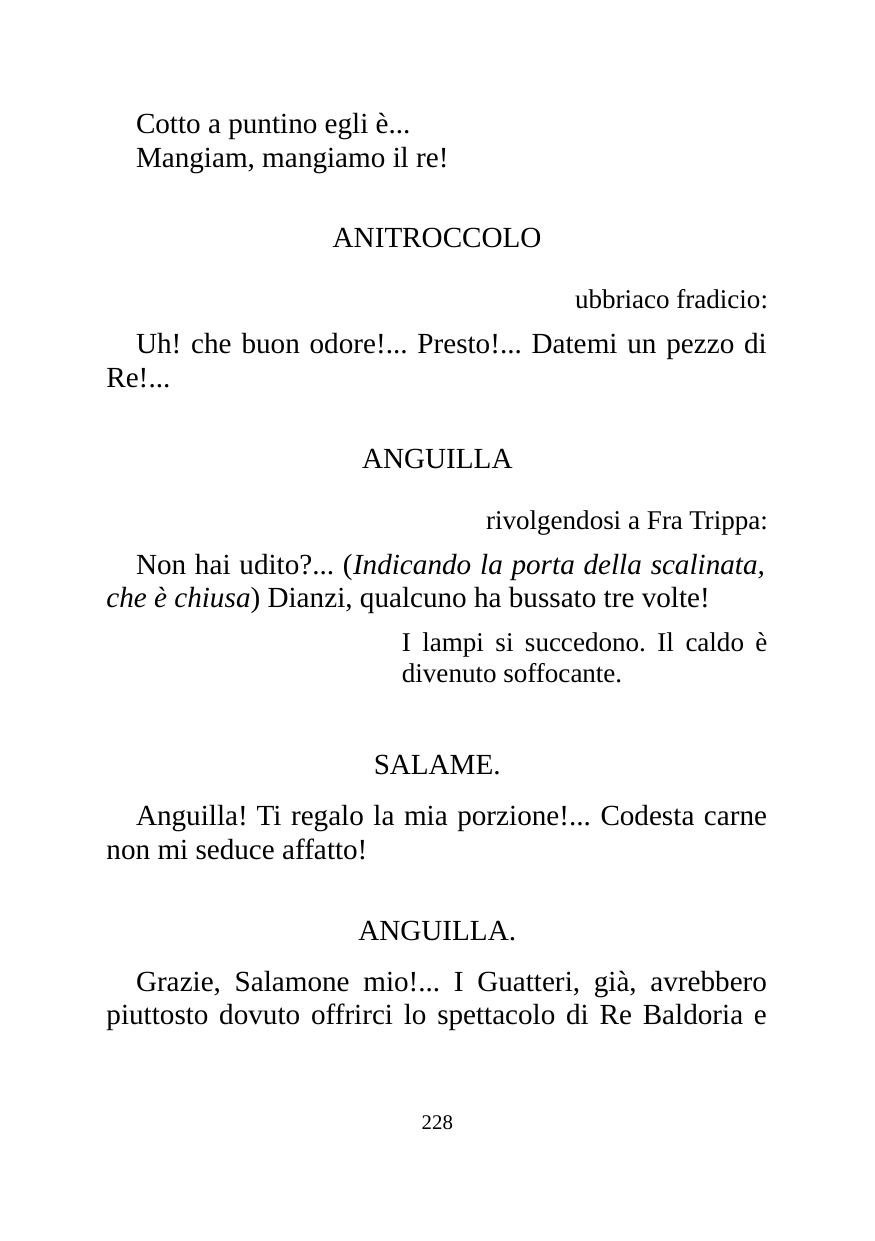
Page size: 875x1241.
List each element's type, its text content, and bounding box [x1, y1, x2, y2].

text ANGUILLA. [106, 913, 768, 946]
text Cotto a puntino egli è... [106, 106, 768, 140]
text Non hai udito?... (Indicando la porta della scalinata, che è chiusa) Dianzi, qualcuno ha bussato tre volte! [106, 547, 768, 614]
text Uh! che buon odore!... Presto!... Datemi un pezzo di Re!... [106, 327, 768, 394]
text Anguilla! Ti regalo la mia porzione!... Codesta carne non mi seduce affatto! [106, 798, 768, 865]
text Grazie, Salamone mio!... I Guatteri, già, avrebbero piuttosto dovuto offrirci lo spettacolo di Re Baldoria e [106, 964, 768, 1031]
text ANGUILLA [106, 441, 768, 474]
text ANITROCCOLO [106, 221, 768, 254]
text Mangiam, mangiamo il re! [106, 140, 768, 173]
text ubbriaco fradicio: [402, 284, 768, 315]
text SALAME. [106, 747, 768, 781]
text rivolgendosi a Fra Trippa: [402, 504, 768, 535]
text I lampi si succedono. Il caldo è divenuto soffocante. [402, 626, 768, 688]
